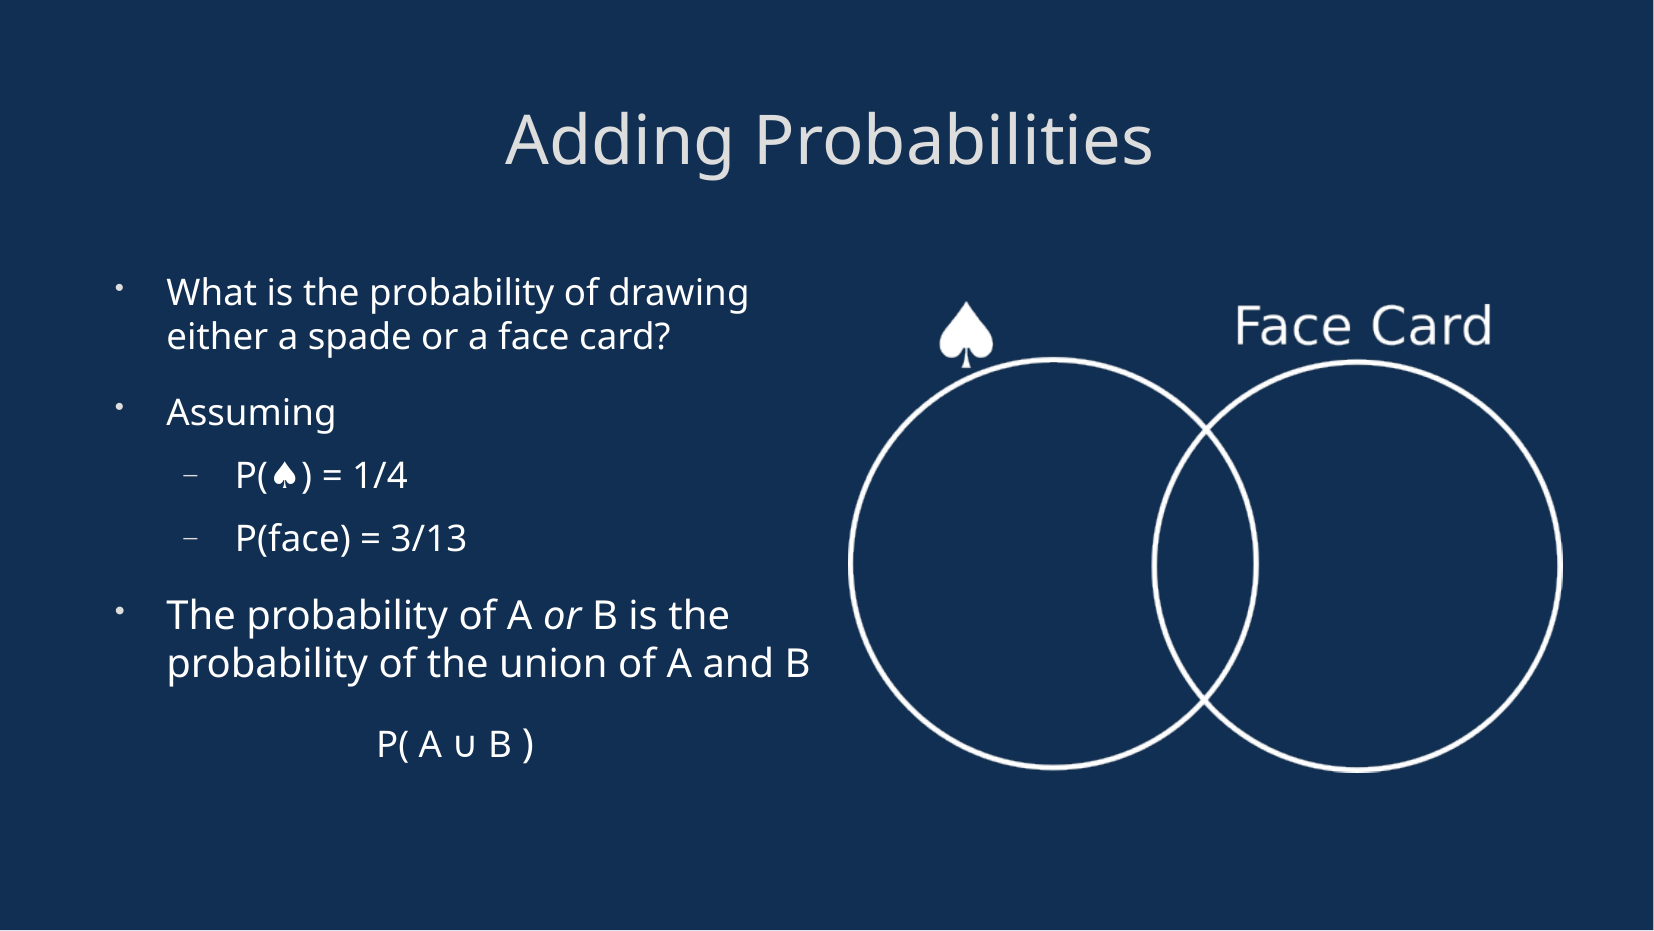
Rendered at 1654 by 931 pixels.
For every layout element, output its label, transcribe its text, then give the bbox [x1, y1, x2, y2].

title Adding Probabilities [97, 56, 1563, 220]
picture [848, 301, 1563, 773]
list What is the probability of drawing either a spade or a face card? Assuming P(♠) = 1/4 P(face) = 3/13 The probability of A or B is the probability of the union of A and B P( A ∪ B ) [97, 268, 813, 806]
